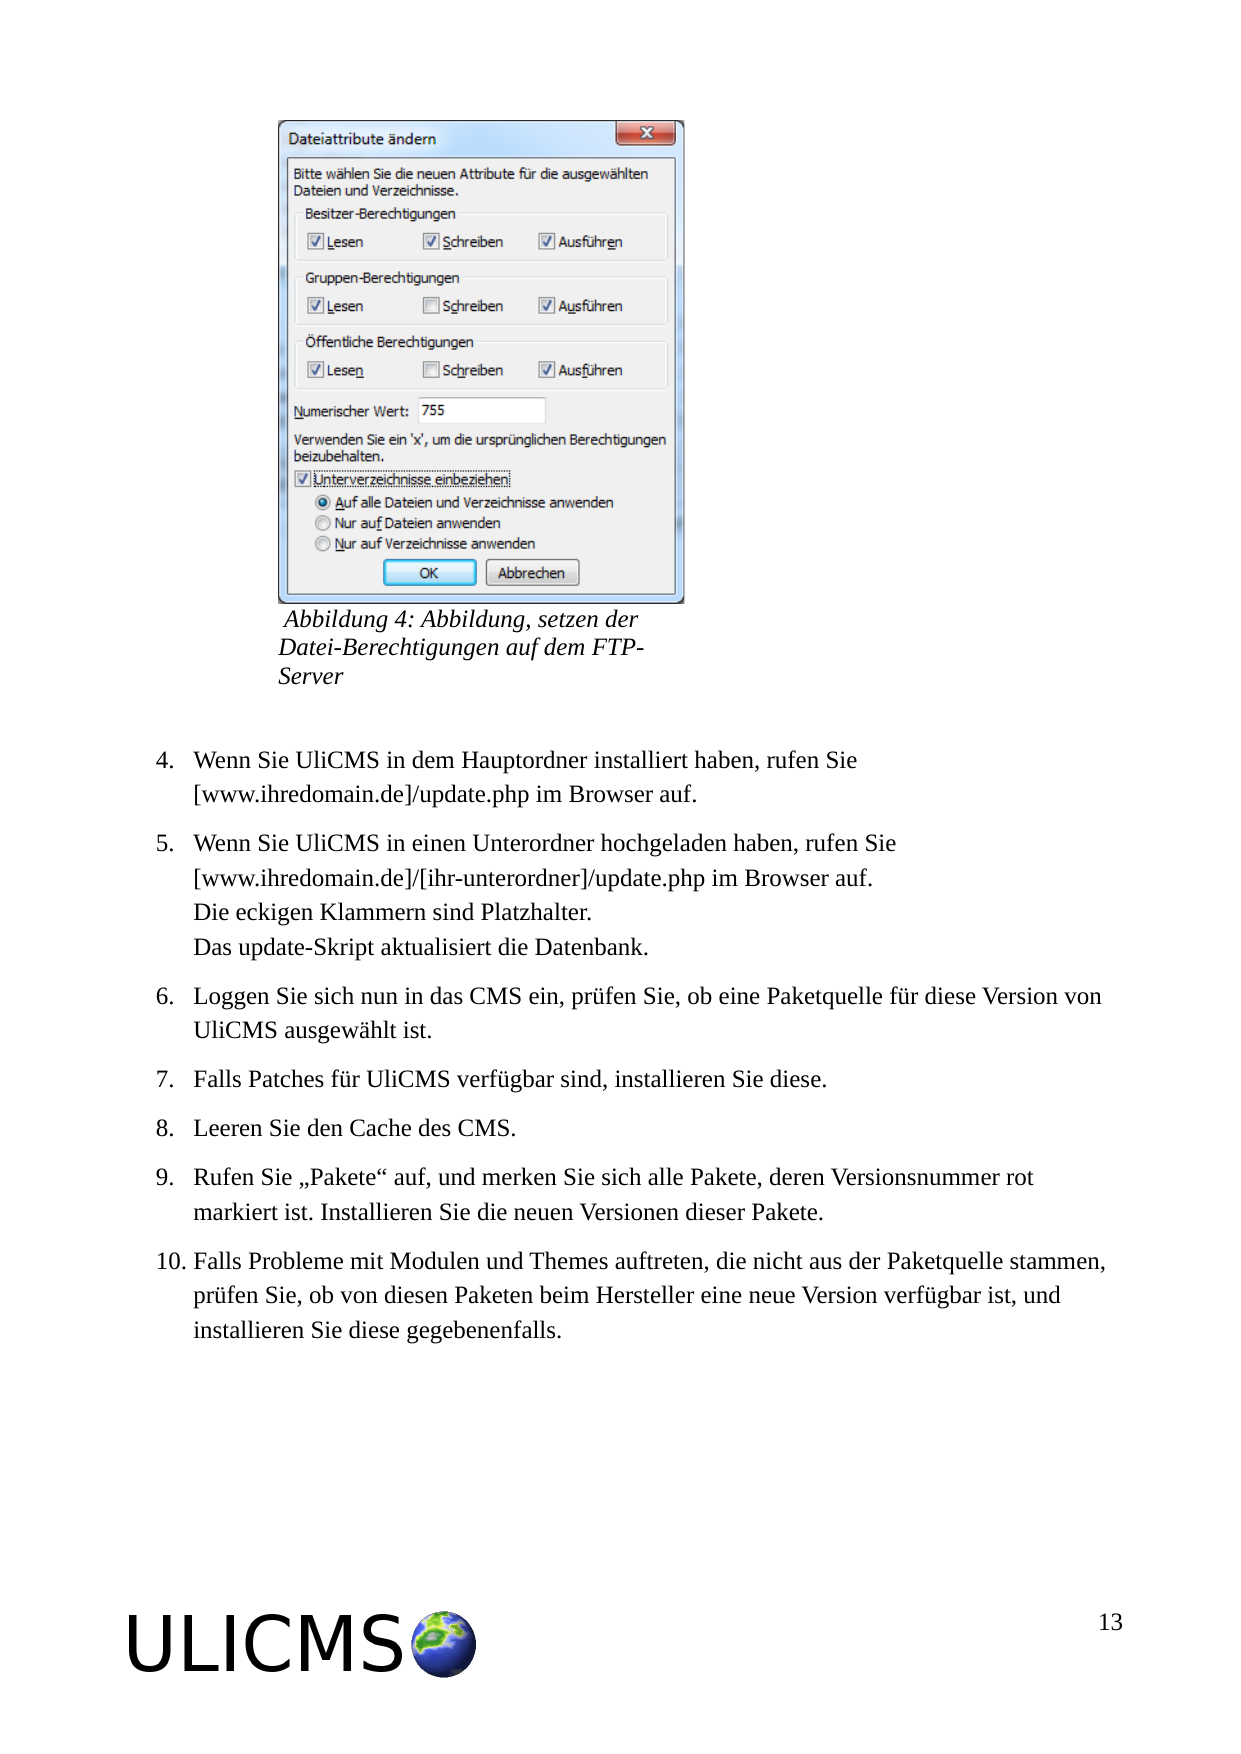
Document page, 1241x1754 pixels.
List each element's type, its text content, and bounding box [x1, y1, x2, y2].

picture [278, 120, 685, 604]
list Loggen Sie sich nun in das CMS ein, prüfen Sie, ob eine Paketquelle für diese Version von UliCMS ausgewählt ist. [156, 981, 1123, 1044]
text Abbildung 4: Abbildung, setzen der Datei-Berechtigungen auf dem FTP-Server [278, 604, 684, 690]
list Wenn Sie UliCMS in dem Hauptordner installiert haben, rufen Sie [www.ihredomain.de]/update.php im Browser auf. [156, 745, 1123, 808]
list Falls Probleme mit Modulen und Themes auftreten, die nicht aus der Paketquelle stammen, prüfen Sie, ob von diesen Paketen beim Hersteller eine neue Version verfügbar ist, und installieren Sie diese gegebenenfalls. [156, 1246, 1123, 1344]
list Falls Patches für UliCMS verfügbar sind, installieren Sie diese. [156, 1064, 1123, 1093]
picture [118, 1607, 479, 1681]
list Wenn Sie UliCMS in einen Unterordner hochgeladen haben, rufen Sie [www.ihredomain.de]/[ihr-unterordner]/update.php im Browser auf. Die eckigen Klammern sind Platzhalter. Das update-Skript aktualisiert die Datenbank. [156, 828, 1123, 961]
list Rufen Sie „Pakete“ auf, und merken Sie sich alle Pakete, deren Versionsnummer rot markiert ist. Installieren Sie die neuen Versionen dieser Pakete. [156, 1162, 1123, 1226]
list Leeren Sie den Cache des CMS. [156, 1113, 1123, 1142]
